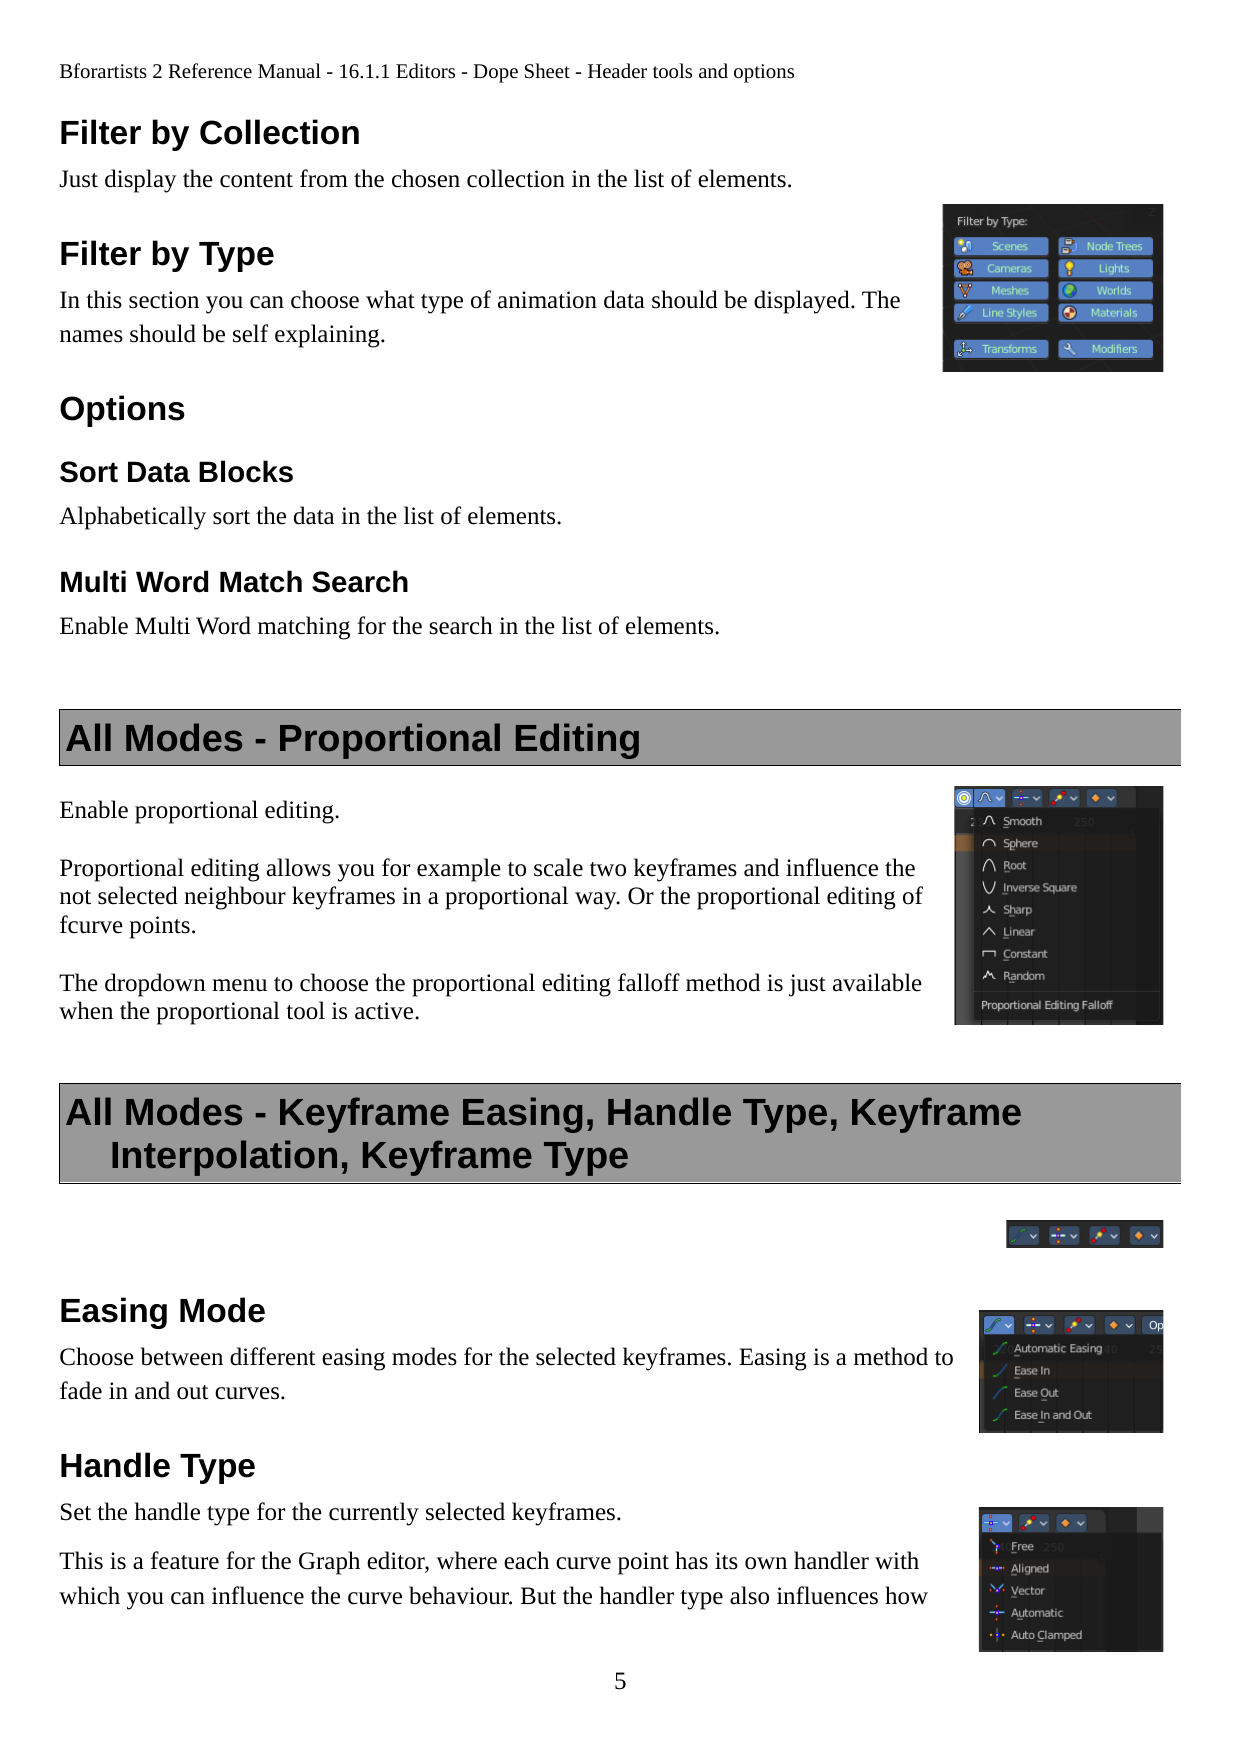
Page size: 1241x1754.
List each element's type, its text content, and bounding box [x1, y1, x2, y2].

table_header All Modes - Proportional Editing [60, 710, 1181, 765]
text Enable Multi Word matching for the search in the list of elements. [59, 611, 1181, 640]
subtitle Sort Data Blocks [59, 455, 1181, 489]
text Choose between different easing modes for the selected keyframes. Easing is a method to fade in and out curves. [59, 1342, 979, 1405]
subtitle Handle Type [59, 1446, 1181, 1485]
text Enable proportional editing. [59, 795, 954, 824]
subtitle Options [59, 389, 1181, 428]
table_header All Modes - Keyframe Easing, Handle Type, Keyframe Interpolation, Keyframe Type [60, 1084, 1181, 1182]
picture [942, 204, 1164, 372]
picture [1006, 1220, 1164, 1248]
subtitle Filter by Type [59, 234, 942, 272]
picture [978, 1507, 1164, 1652]
subtitle Filter by Collection [59, 113, 1181, 151]
text This is a feature for the Graph editor, where each curve point has its own handler with which you can influence the curve behaviour. But the handler type also influences how [59, 1546, 978, 1609]
text Just display the content from the chosen collection in the list of elements. [59, 164, 1181, 192]
subtitle [1164, 234, 1181, 272]
text Alphabetically sort the data in the list of elements. [59, 501, 1181, 530]
text The dropdown menu to choose the proportional editing falloff method is just available when the proportional tool is active. [59, 968, 954, 1025]
picture [979, 1310, 1164, 1433]
text Set the handle type for the currently selected keyframes. [59, 1497, 1181, 1526]
text In this section you can choose what type of animation data should be displayed. The names should be self explaining. [59, 285, 942, 348]
text Proportional editing allows you for example to scale two keyframes and influence the not selected neighbour keyframes in a proportional way. Or the proportional editing of fcurve points. [59, 853, 954, 939]
subtitle Easing Mode [59, 1291, 1181, 1329]
picture [954, 786, 1164, 1025]
subtitle Multi Word Match Search [59, 565, 1181, 598]
